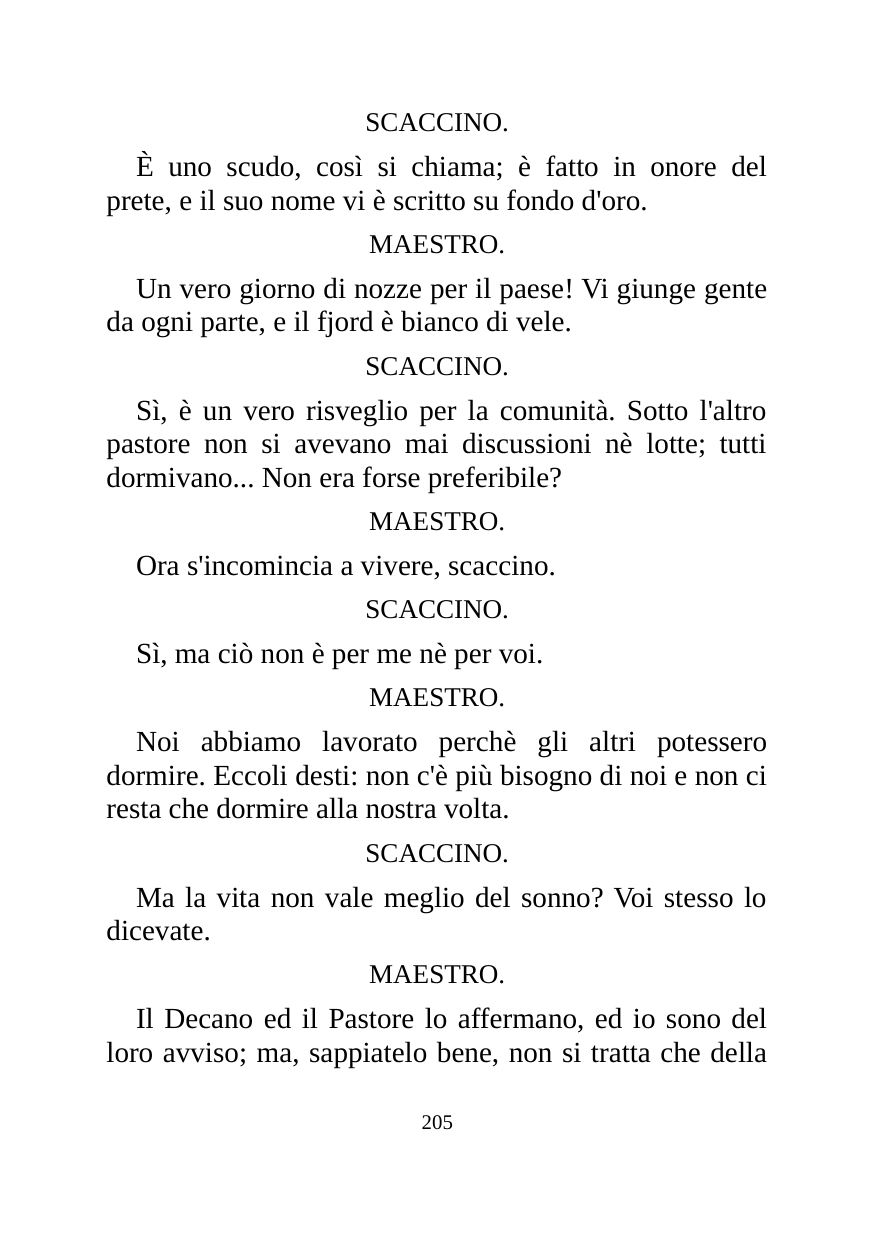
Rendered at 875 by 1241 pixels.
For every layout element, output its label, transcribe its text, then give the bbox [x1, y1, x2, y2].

text MAESTRO. [106, 228, 768, 259]
text SCACCINO. [106, 593, 768, 624]
text MAESTRO. [106, 959, 768, 990]
text Sì, ma ciò non è per me nè per voi. [106, 636, 768, 670]
text È uno scudo, così si chiama; è fatto in onore del prete, e il suo nome vi è scritto su fondo d'oro. [106, 149, 768, 216]
text SCACCINO. [106, 350, 768, 381]
text MAESTRO. [106, 505, 768, 536]
text Il Decano ed il Pastore lo affermano, ed io sono del loro avviso; ma, sappiatelo bene, non si tratta che della [106, 1002, 768, 1069]
text MAESTRO. [106, 682, 768, 713]
text Ma la vita non vale meglio del sonno? Voi stesso lo dicevate. [106, 880, 768, 947]
text Noi abbiamo lavorato perchè gli altri potessero dormire. Eccoli desti: non c'è più bisogno di noi e non ci resta che dormire alla nostra volta. [106, 724, 768, 825]
text Sì, è un vero risveglio per la comunità. Sotto l'altro pastore non si avevano mai discussioni nè lotte; tutti dormivano... Non era forse preferibile? [106, 393, 768, 493]
text Ora s'incomincia a vivere, scaccino. [106, 548, 768, 582]
text SCACCINO. [106, 837, 768, 868]
text SCACCINO. [106, 106, 768, 137]
text Un vero giorno di nozze per il paese! Vi giunge gente da ogni parte, e il fjord è bianco di vele. [106, 271, 768, 338]
